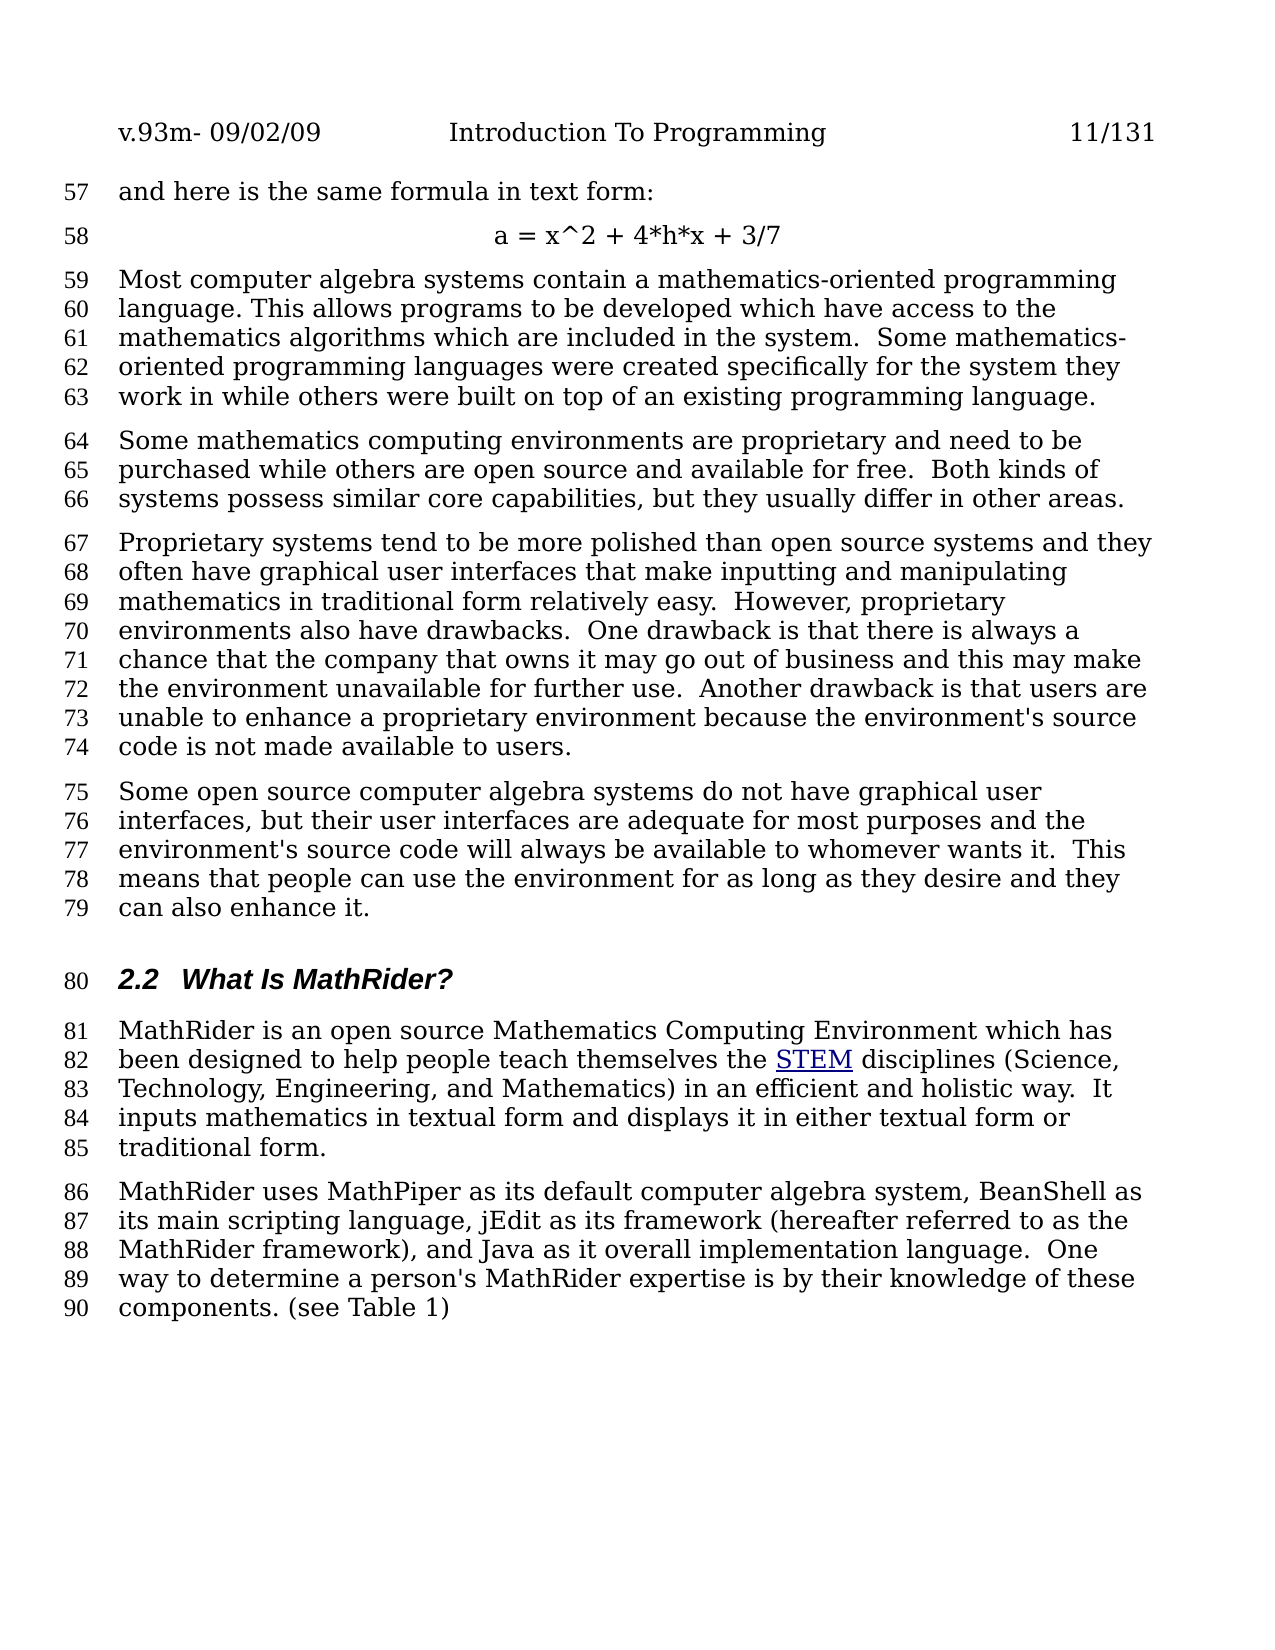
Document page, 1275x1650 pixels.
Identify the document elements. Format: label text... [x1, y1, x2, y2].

text Some mathematics computing environments are proprietary and need to be purchased while others are open source and available for free. Both kinds of systems possess similar core capabilities, but they usually differ in other areas. [118, 426, 1157, 513]
text MathRider is an open source Mathematics Computing Environment which has been designed to help people teach themselves the STEM disciplines (Science, Technology, Engineering, and Mathematics) in an efficient and holistic way. It inputs mathematics in textual form and displays it in either textual form or traditional form. [118, 1016, 1157, 1162]
text Proprietary systems tend to be more polished than open source systems and they often have graphical user interfaces that make inputting and manipulating mathematics in traditional form relatively easy. However, proprietary environments also have drawbacks. One drawback is that there is always a chance that the company that owns it may go out of business and this may make the environment unavailable for further use. Another drawback is that users are unable to enhance a proprietary environment because the environment's source code is not made available to users. [118, 528, 1157, 762]
text and here is the same formula in text form: [118, 177, 1157, 206]
text a = x^2 + 4*h*x + 3/7 [118, 221, 1157, 250]
text MathRider uses MathPiper as its default computer algebra system, BeanShell as its main scripting language, jEdit as its framework (hereafter referred to as the MathRider framework), and Java as it overall implementation language. One way to determine a person's MathRider expertise is by their knowledge of these components. (see Table 1) [118, 1177, 1157, 1323]
subtitle What Is MathRider? [118, 962, 1157, 995]
text Some open source computer algebra systems do not have graphical user interfaces, but their user interfaces are adequate for most purposes and the environment's source code will always be available to whomever wants it. This means that people can use the environment for as long as they desire and they can also enhance it. [118, 777, 1157, 923]
text Most computer algebra systems contain a mathematics-oriented programming language. This allows programs to be developed which have access to the mathematics algorithms which are included in the system. Some mathematics-oriented programming languages were created specifically for the system they work in while others were built on top of an existing programming language. [118, 265, 1157, 411]
